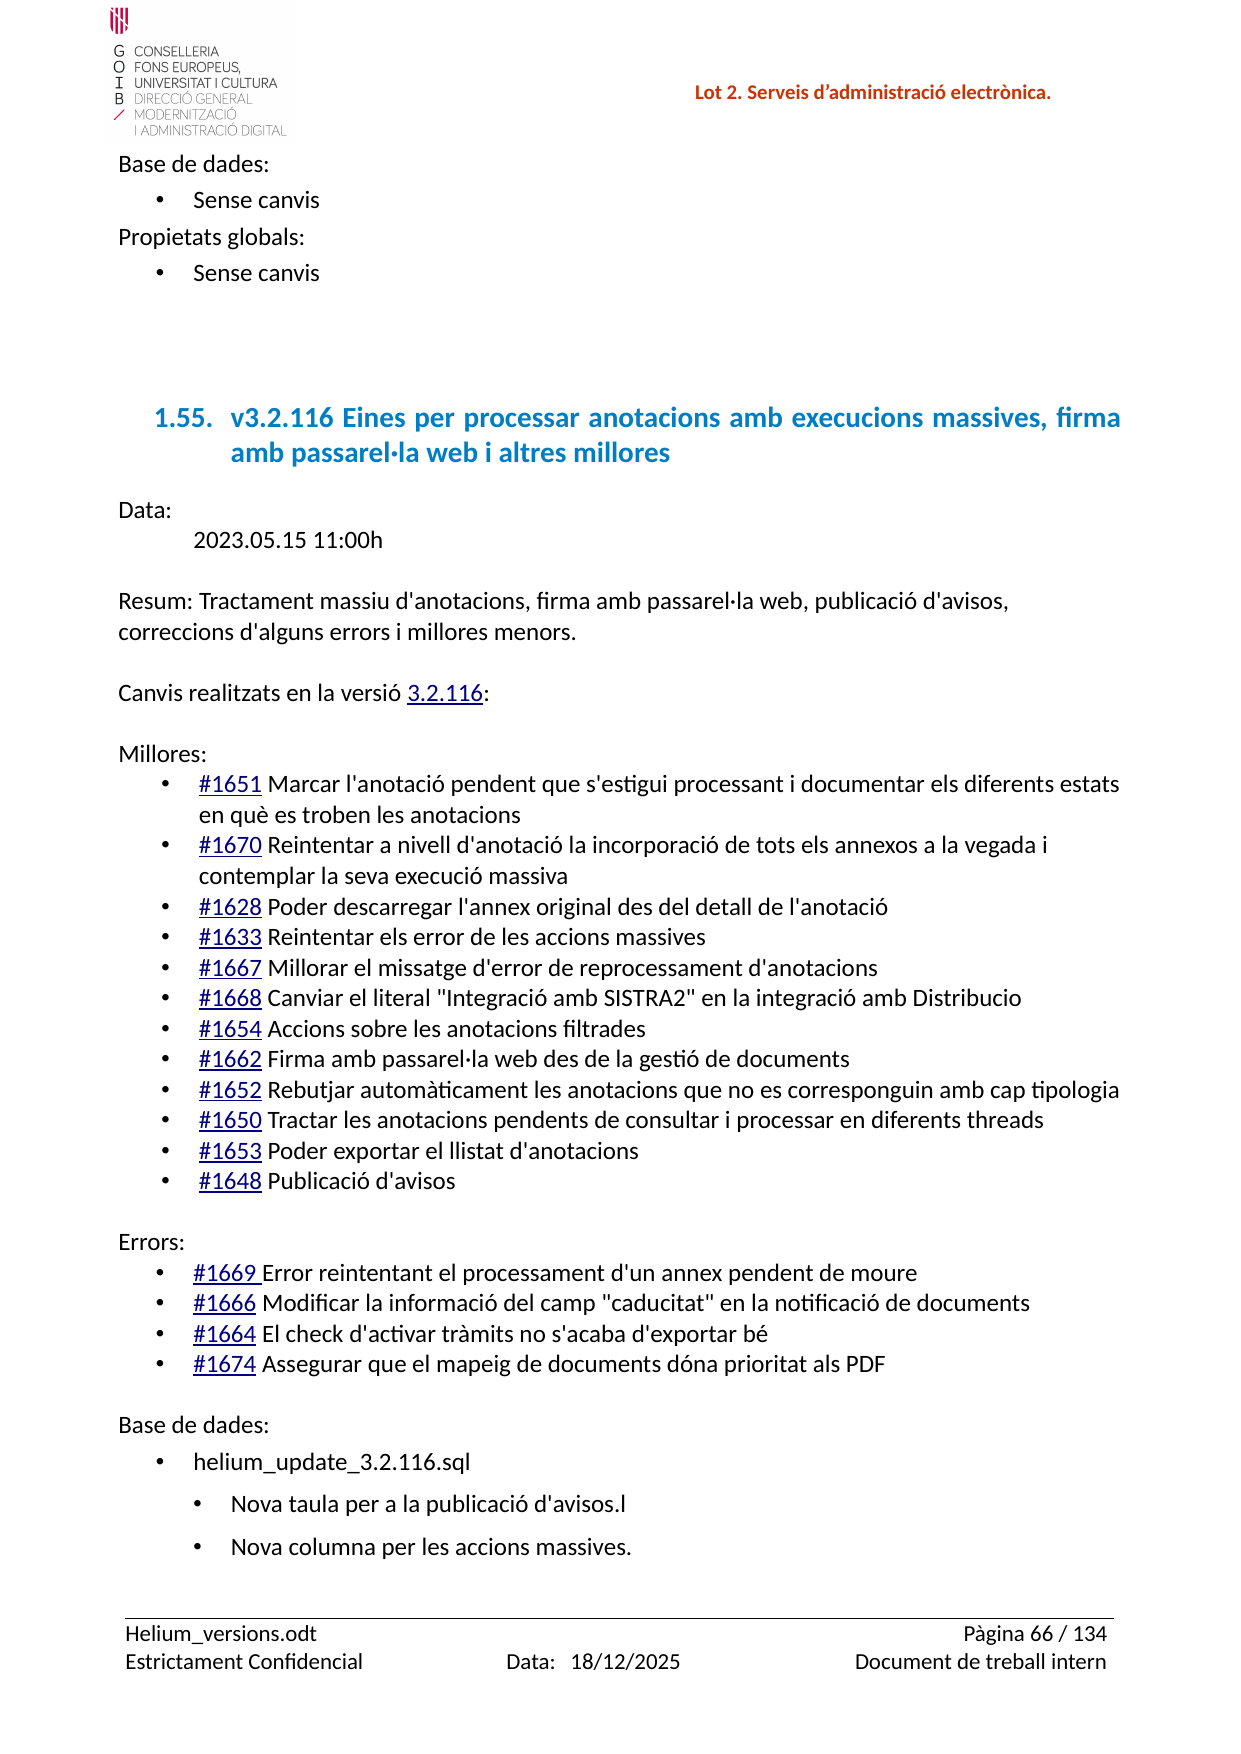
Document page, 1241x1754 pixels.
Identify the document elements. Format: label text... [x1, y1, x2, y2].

text Base de dades: [118, 148, 1122, 178]
list #1662 Firma amb passarel·la web des de la gestió de documents [161, 1043, 1122, 1074]
list #1650 Tractar les anotacions pendents de consultar i processar en diferents threads [161, 1104, 1122, 1135]
text Errors: [118, 1226, 1122, 1257]
list helium_update_3.2.116.sql [156, 1446, 1122, 1476]
list #1653 Poder exportar el llistat d'anotacions [161, 1135, 1122, 1165]
list #1652 Rebutjar automàticament les anotacions que no es corresponguin amb cap tipologia [161, 1074, 1122, 1104]
list #1651 Marcar l'anotació pendent que s'estigui processant i documentar els diferents estats en què es troben les anotacions [161, 768, 1122, 829]
list #1664 El check d'activar tràmits no s'acaba d'exportar bé [156, 1318, 1122, 1348]
list #1669 Error reintentant el processament d'un annex pendent de moure [156, 1257, 1122, 1287]
list #1666 Modificar la informació del camp "caducitat" en la notificació de documents [156, 1287, 1122, 1318]
text Canvis realitzats en la versió 3.2.116: [118, 677, 1122, 707]
picture [100, 0, 297, 144]
list #1628 Poder descarregar l'annex original des del detall de l'anotació [161, 891, 1122, 921]
list #1674 Assegurar que el mapeig de documents dóna prioritat als PDF [156, 1348, 1122, 1379]
subtitle v3.2.116 Eines per processar anotacions amb execucions massives, firma amb passarel·la web i altres millores [153, 399, 1122, 470]
list #1633 Reintentar els error de les accions massives [161, 921, 1122, 952]
list Sense canvis [156, 184, 1122, 215]
list #1670 Reintentar a nivell d'anotació la incorporació de tots els annexos a la vegada i contemplar la seva execució massiva [161, 829, 1122, 891]
text 2023.05.15 11:00h [118, 524, 1122, 555]
text Data: [118, 494, 1122, 524]
list #1667 Millorar el missatge d'error de reprocessament d'anotacions [161, 952, 1122, 982]
text Base de dades: [118, 1409, 1122, 1440]
list #1648 Publicació d'avisos [161, 1165, 1122, 1196]
text Millores: [118, 738, 1122, 768]
list #1654 Accions sobre les anotacions filtrades [161, 1013, 1122, 1043]
list Nova taula per a la publicació d'avisos.l [193, 1488, 1122, 1519]
list Sense canvis [156, 257, 1122, 288]
list #1668 Canviar el literal "Integració amb SISTRA2" en la integració amb Distribucio [161, 982, 1122, 1013]
list Nova columna per les accions massives. [193, 1531, 1122, 1561]
text Propietats globals: [118, 221, 1122, 251]
text Resum: Tractament massiu d'anotacions, firma amb passarel·la web, publicació d'avisos, correccions d'alguns errors i millores menors. [118, 585, 1122, 646]
